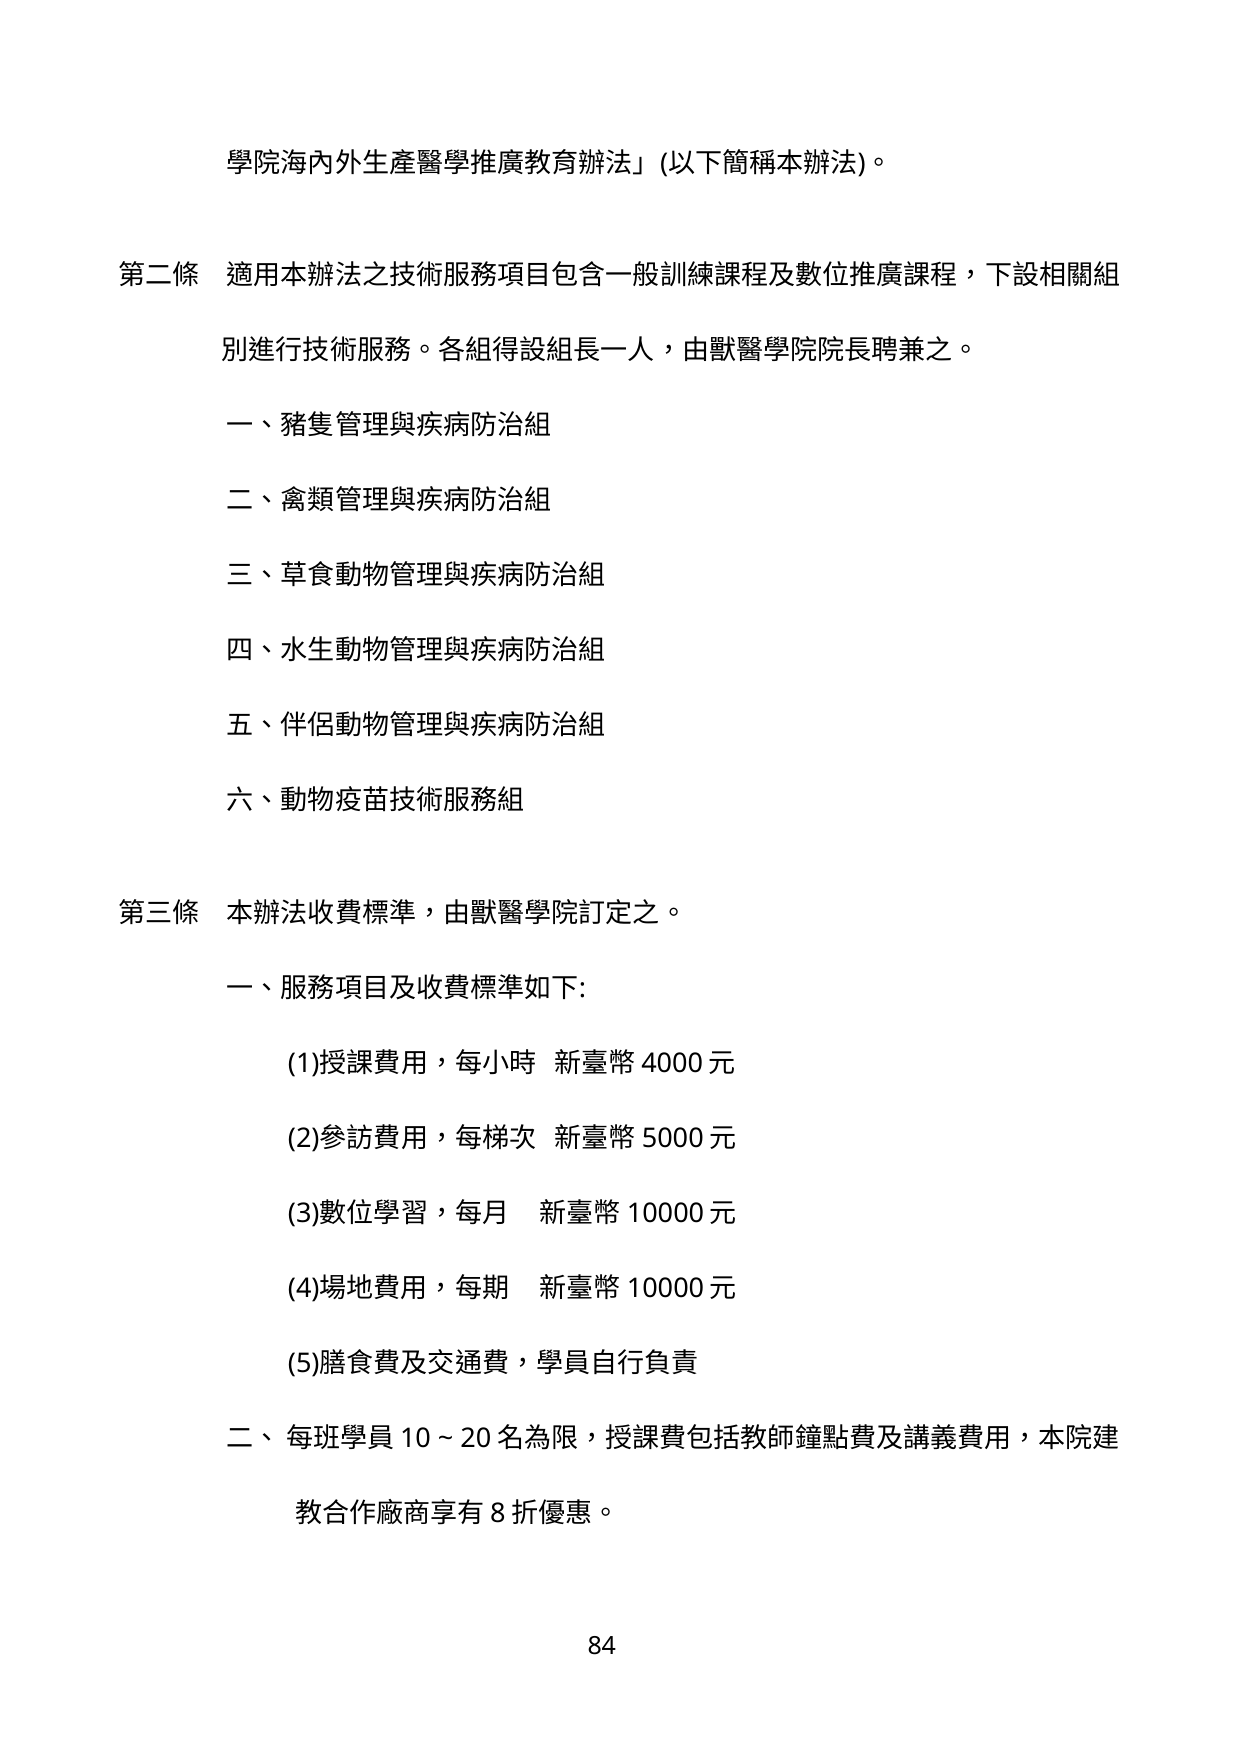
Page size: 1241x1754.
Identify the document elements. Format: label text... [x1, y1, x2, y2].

list 四、水生動物管理與疾病防治組 [118, 610, 1122, 685]
text 第三條 本辦法收費標準，由獸醫學院訂定之。 [118, 873, 1122, 948]
text (1)授課費用，每小時 新臺幣4000元 [118, 1023, 1122, 1098]
text 二、 每班學員10 ~ 20名為限，授課費包括教師鐘點費及講義費用，本院建教合作廠商享有8折優惠。 [226, 1398, 1122, 1548]
list 三、草食動物管理與疾病防治組 [118, 535, 1122, 610]
text 第二條 適用本辦法之技術服務項目包含一般訓練課程及數位推廣課程，下設相關組別進行技術服務。各組得設組長一人，由獸醫學院院長聘兼之。 [118, 235, 1122, 385]
list 二、禽類管理與疾病防治組 [118, 460, 1122, 535]
text 一、服務項目及收費標準如下: [118, 948, 1122, 1023]
list 六、動物疫苗技術服務組 [118, 760, 1122, 835]
text 學院海內外生產醫學推廣教育辦法」(以下簡稱本辦法)。 [118, 123, 1122, 198]
text (4)場地費用，每期 新臺幣 10000元 [118, 1248, 1122, 1323]
text 一、豬隻管理與疾病防治組 [118, 385, 1122, 460]
text (2)參訪費用，每梯次 新臺幣 5000元 [118, 1098, 1122, 1173]
text (3)數位學習，每月 新臺幣 10000元 [118, 1173, 1122, 1248]
text (5)膳食費及交通費，學員自行負責 [118, 1323, 1122, 1398]
list 五、伴侶動物管理與疾病防治組 [118, 685, 1122, 760]
